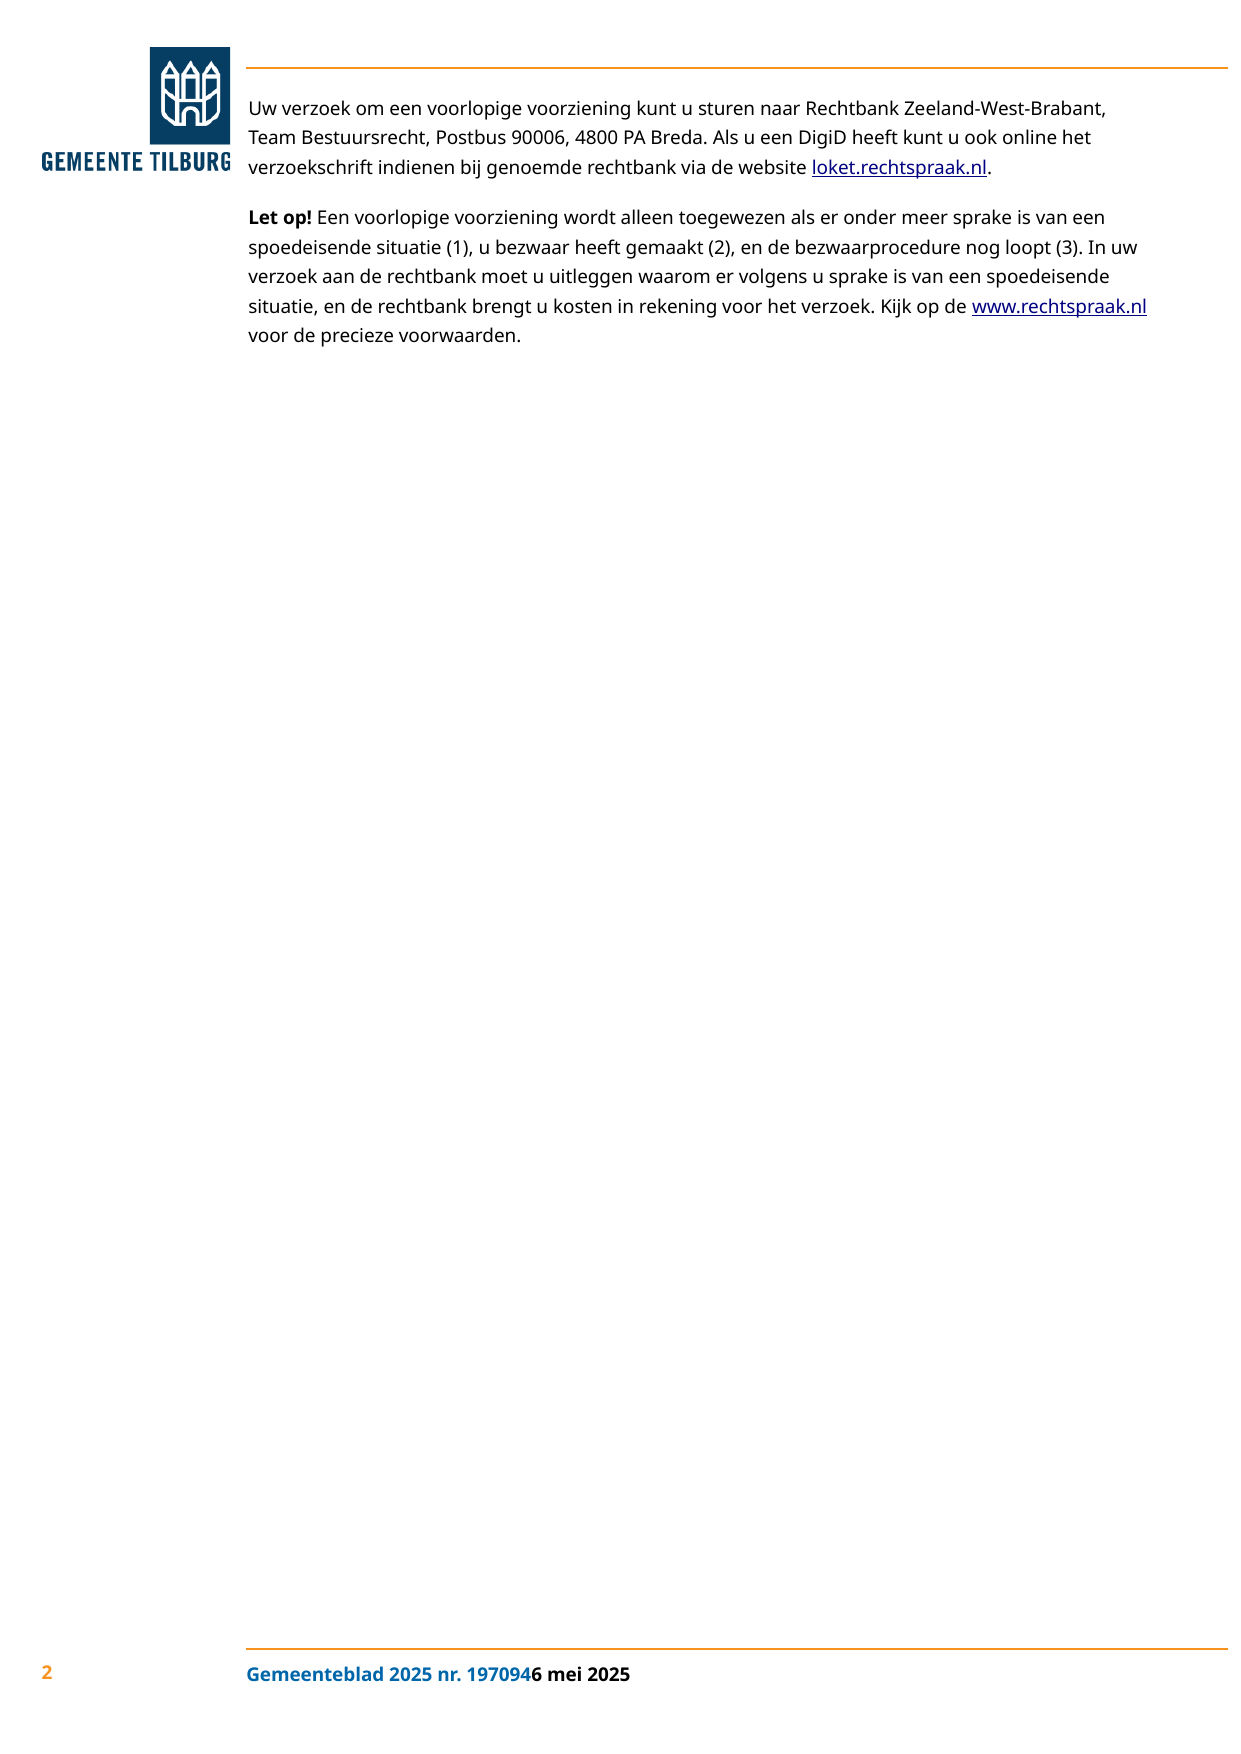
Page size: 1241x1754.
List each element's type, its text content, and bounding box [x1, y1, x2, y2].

text Uw verzoek om een voorlopige voorziening kunt u sturen naar Rechtbank Zeeland-West-Brabant, Team Bestuursrecht, Postbus 90006, 4800 PA Breda. Als u een DigiD heeft kunt u ook online het verzoekschrift indienen bij genoemde rechtbank via de website loket.rechtspraak.nl. [248, 95, 1152, 180]
picture [41, 47, 231, 172]
text Let op! Een voorlopige voorziening wordt alleen toegewezen als er onder meer sprake is van een spoedeisende situatie (1), u bezwaar heeft gemaakt (2), en de bezwaarprocedure nog loopt (3). In uw verzoek aan de rechtbank moet u uitleggen waarom er volgens u sprake is van een spoedeisende situatie, en de rechtbank brengt u kosten in rekening voor het verzoek. Kijk op de www.rechtspraak.nl voor de precieze voorwaarden. [248, 204, 1152, 348]
